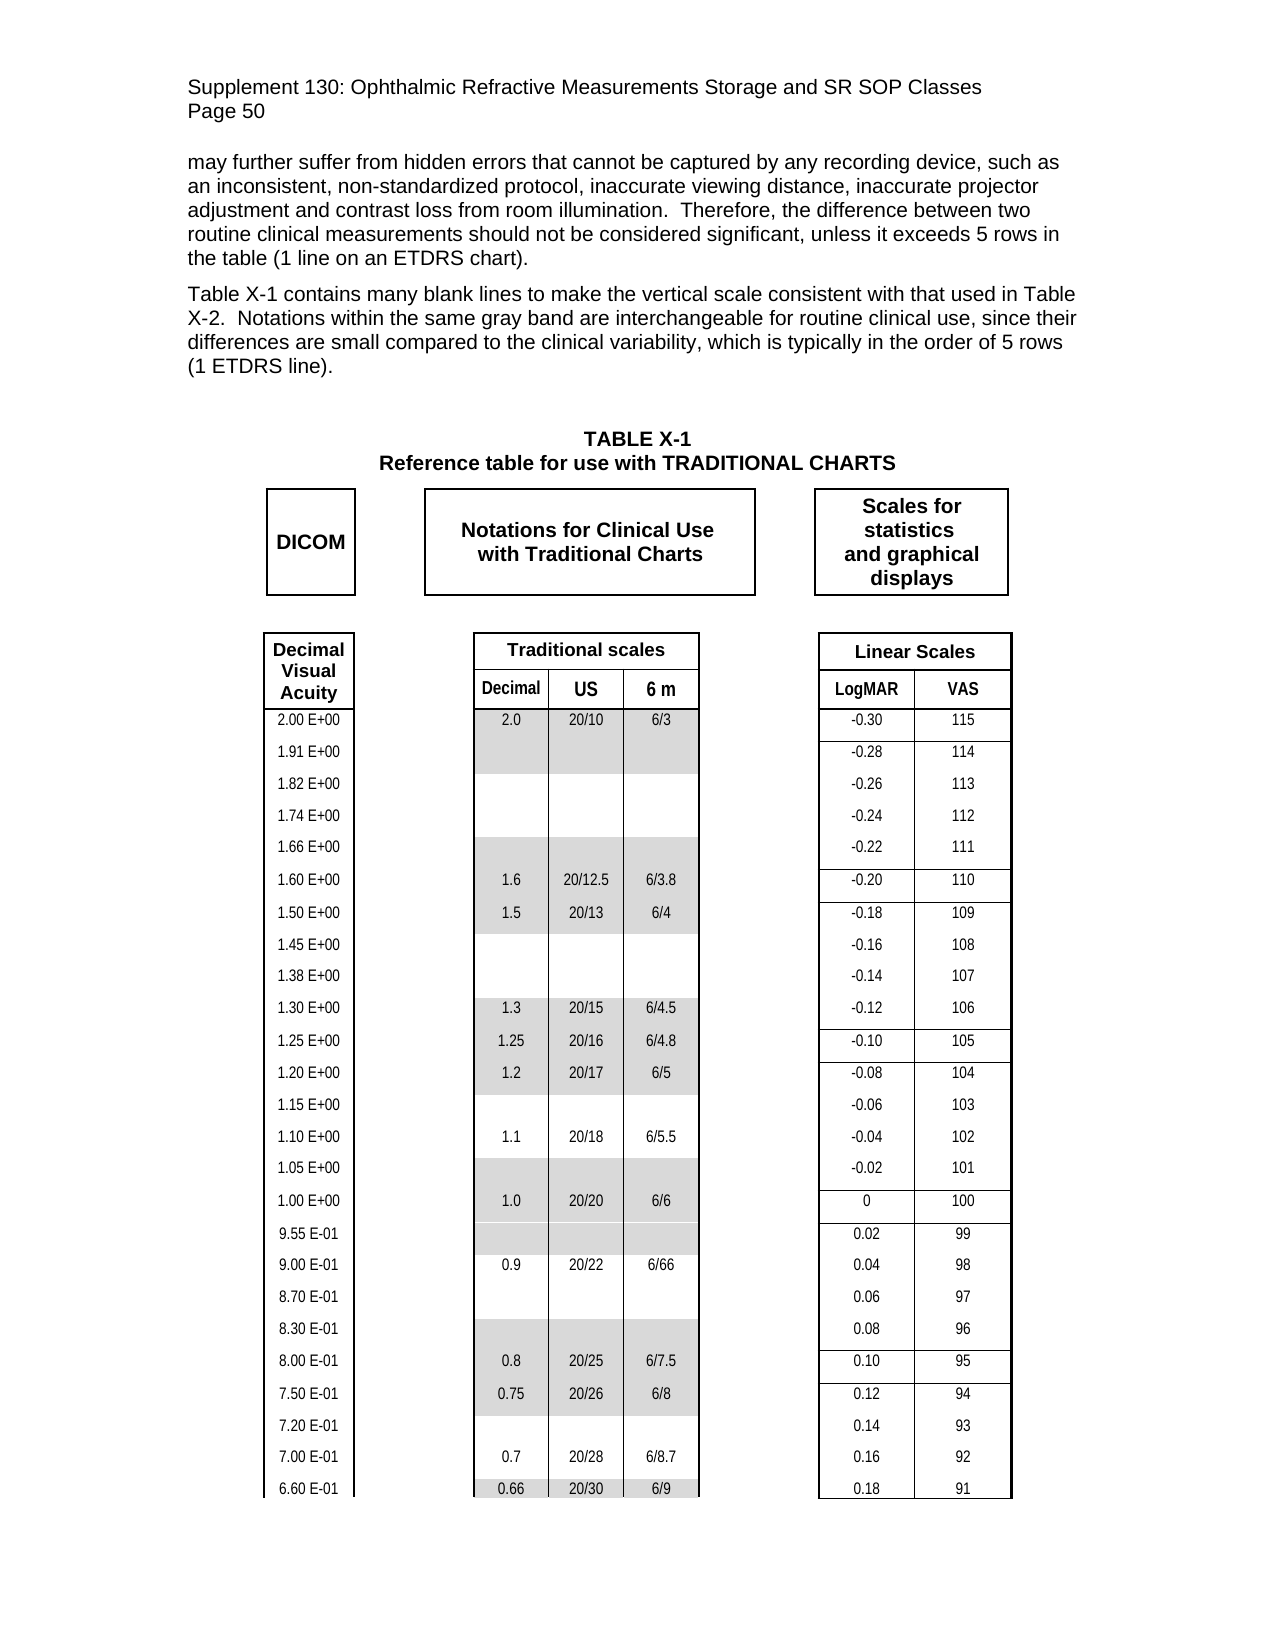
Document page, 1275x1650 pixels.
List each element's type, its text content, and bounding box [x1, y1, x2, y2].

table_cell 20/26 [549, 1383, 623, 1416]
table_cell 96 [915, 1319, 1010, 1350]
table_header DICOM [268, 490, 354, 594]
table_cell [624, 1416, 698, 1447]
table_cell [354, 1479, 473, 1498]
table_cell [700, 1062, 818, 1095]
table_cell 111 [915, 837, 1010, 869]
table_cell [700, 1223, 818, 1255]
table_cell [475, 837, 548, 869]
table_cell 6/4 [624, 902, 698, 934]
table_cell [700, 1158, 818, 1190]
table_cell 6/3 [624, 710, 698, 741]
table_cell 6 m [624, 670, 698, 707]
table_cell 20/17 [549, 1062, 623, 1095]
table_cell 1.25 [475, 1029, 548, 1062]
table_cell 0.08 [820, 1319, 914, 1350]
table_cell 0.8 [475, 1350, 548, 1383]
table_cell 0.10 [820, 1351, 914, 1383]
table_cell [700, 1126, 818, 1158]
table_cell 1.10 E+00 [265, 1126, 353, 1158]
table_cell [549, 1416, 623, 1447]
table_cell 103 [915, 1095, 1010, 1126]
table_cell [355, 1383, 473, 1416]
table_cell 99 [915, 1224, 1010, 1255]
table_cell 6.60 E-01 [265, 1479, 353, 1498]
table_cell [355, 1126, 473, 1158]
table_cell -0.06 [820, 1095, 914, 1126]
table_cell -0.22 [820, 837, 914, 869]
table_cell [549, 1319, 623, 1350]
table_cell -0.18 [820, 903, 914, 934]
table_cell [549, 1287, 623, 1318]
table_cell 105 [915, 1030, 1010, 1062]
table_cell [700, 1287, 818, 1318]
table_cell [475, 774, 548, 806]
table_cell [700, 998, 818, 1029]
table_cell 1.00 E+00 [265, 1190, 353, 1222]
table_cell 20/10 [549, 710, 623, 741]
table_cell 20/16 [549, 1029, 623, 1062]
table_cell [355, 1223, 473, 1255]
table_cell [549, 1223, 623, 1255]
table_cell 0.04 [820, 1255, 914, 1287]
table_cell [355, 1029, 473, 1062]
table_cell [355, 1255, 473, 1287]
table_cell [549, 741, 623, 774]
table_cell [355, 1095, 473, 1126]
table_cell [355, 669, 473, 707]
table_header Decimal Visual Acuity [265, 634, 353, 707]
table_cell 20/15 [549, 998, 623, 1029]
table_cell [355, 1287, 473, 1318]
table_cell [624, 837, 698, 869]
table_cell -0.10 [820, 1030, 914, 1062]
table_cell 1.5 [475, 902, 548, 934]
table_cell [549, 966, 623, 998]
table_cell 110 [915, 870, 1010, 902]
table_cell [700, 1190, 818, 1222]
table_cell 7.50 E-01 [265, 1383, 353, 1416]
table_cell [700, 806, 818, 837]
text Table X-1 contains many blank lines to make the vertical scale consistent with that used in Table X-2. Notations within the same gray band are interchangeable for routine clinical use, since their differences are small compared to the clinical variability, which is typically in the order of 5 rows (1 ETDRS line). [187, 282, 1087, 378]
table_cell -0.28 [820, 742, 914, 774]
table_cell [699, 1479, 818, 1498]
table_cell -0.26 [820, 774, 914, 806]
table_header [700, 632, 818, 668]
table_cell [624, 1158, 698, 1190]
table_cell 107 [915, 966, 1010, 998]
table_cell [355, 934, 473, 966]
table_cell [355, 708, 473, 741]
table_cell 1.91 E+00 [265, 741, 353, 774]
table_cell 0.16 [820, 1447, 914, 1479]
table_cell 0.06 [820, 1287, 914, 1318]
table_cell [549, 1158, 623, 1190]
title TABLE X-1 Reference table for use with TRADITIONAL CHARTS [187, 427, 1087, 475]
table_cell [624, 1223, 698, 1255]
table_cell 114 [915, 742, 1010, 774]
table_cell 9.00 E-01 [265, 1255, 353, 1287]
table_cell 1.3 [475, 998, 548, 1029]
table_cell [475, 1287, 548, 1318]
table_cell 94 [915, 1384, 1010, 1416]
table_cell 20/12.5 [549, 869, 623, 902]
table_cell [624, 1287, 698, 1318]
table_cell [355, 966, 473, 998]
table_cell 100 [915, 1191, 1010, 1222]
table_cell 1.05 E+00 [265, 1158, 353, 1190]
table_header [756, 488, 814, 594]
table_header [355, 632, 473, 668]
table_cell [475, 1416, 548, 1447]
table_cell [700, 1350, 818, 1383]
table_cell [700, 1255, 818, 1287]
table_cell 93 [915, 1416, 1010, 1447]
table_cell 102 [915, 1126, 1010, 1158]
table_cell [700, 1319, 818, 1350]
table_cell [549, 934, 623, 966]
table_cell 106 [915, 998, 1010, 1029]
table_cell [355, 1447, 473, 1479]
table_cell [700, 902, 818, 934]
table_cell 7.00 E-01 [265, 1447, 353, 1479]
table_cell -0.08 [820, 1063, 914, 1095]
table_header Linear Scales [820, 634, 1010, 668]
table_cell 1.82 E+00 [265, 774, 353, 806]
table_cell [700, 708, 818, 741]
table_cell 1.38 E+00 [265, 966, 353, 998]
table_cell 1.6 [475, 869, 548, 902]
table_cell [624, 806, 698, 837]
table_cell 6/8 [624, 1383, 698, 1416]
table_cell 6/9 [624, 1479, 698, 1498]
table_cell 6/4.5 [624, 998, 698, 1029]
table_cell US [549, 670, 623, 707]
table_cell [700, 1447, 818, 1479]
table_cell 20/20 [549, 1190, 623, 1222]
table_cell [355, 774, 473, 806]
table_cell [624, 966, 698, 998]
table_cell 2.0 [475, 710, 548, 741]
table_cell [355, 1350, 473, 1383]
table_cell 1.45 E+00 [265, 934, 353, 966]
table_cell 115 [915, 710, 1010, 741]
table_cell 97 [915, 1287, 1010, 1318]
table_cell -0.02 [820, 1158, 914, 1190]
table_cell 20/28 [549, 1447, 623, 1479]
table_cell [355, 902, 473, 934]
table_header Traditional scales [475, 634, 698, 668]
table_cell [355, 1416, 473, 1447]
table_cell 1.20 E+00 [265, 1062, 353, 1095]
table_cell [624, 1095, 698, 1126]
table_cell [700, 837, 818, 869]
table_cell 20/13 [549, 902, 623, 934]
table_cell [355, 806, 473, 837]
table_cell 1.0 [475, 1190, 548, 1222]
table_cell 8.30 E-01 [265, 1319, 353, 1350]
table_cell [700, 1383, 818, 1416]
table_cell [700, 1029, 818, 1062]
table_cell [624, 1319, 698, 1350]
table_cell 6/5 [624, 1062, 698, 1095]
table_cell [355, 741, 473, 774]
table_cell [624, 741, 698, 774]
table_cell [549, 837, 623, 869]
table_cell [475, 1319, 548, 1350]
table_cell [475, 1223, 548, 1255]
table_cell 0.18 [820, 1479, 914, 1498]
table_cell [475, 1095, 548, 1126]
table_cell [700, 1416, 818, 1447]
table_cell 6/4.8 [624, 1029, 698, 1062]
table_cell 6/7.5 [624, 1350, 698, 1383]
table_cell -0.24 [820, 806, 914, 837]
table_cell 6/66 [624, 1255, 698, 1287]
table_cell [355, 869, 473, 902]
table_cell 1.15 E+00 [265, 1095, 353, 1126]
table_cell 113 [915, 774, 1010, 806]
table_cell [475, 806, 548, 837]
table_cell VAS [915, 671, 1010, 707]
table_cell [700, 869, 818, 902]
table_cell -0.30 [820, 710, 914, 741]
table_cell [549, 774, 623, 806]
table_header Notations for Clinical Use with Traditional Charts [426, 490, 754, 594]
table_cell [355, 1190, 473, 1222]
table_cell [700, 934, 818, 966]
table_cell 108 [915, 934, 1010, 966]
table_cell 6/3.8 [624, 869, 698, 902]
table_cell [475, 966, 548, 998]
table_cell 8.00 E-01 [265, 1350, 353, 1383]
table_cell 104 [915, 1063, 1010, 1095]
table_cell 0 [820, 1191, 914, 1222]
table_cell 9.55 E-01 [265, 1223, 353, 1255]
table_cell 95 [915, 1351, 1010, 1383]
table_cell [355, 998, 473, 1029]
table_cell Decimal [475, 670, 548, 707]
table_cell 1.25 E+00 [265, 1029, 353, 1062]
table_cell [475, 934, 548, 966]
table_cell -0.16 [820, 934, 914, 966]
table_cell 1.50 E+00 [265, 902, 353, 934]
table_cell 8.70 E-01 [265, 1287, 353, 1318]
table_cell -0.04 [820, 1126, 914, 1158]
table_cell [475, 1158, 548, 1190]
table_cell [355, 837, 473, 869]
table_cell -0.20 [820, 870, 914, 902]
table_cell [355, 1158, 473, 1190]
table_cell 0.02 [820, 1224, 914, 1255]
table_cell 20/22 [549, 1255, 623, 1287]
table_cell 0.66 [474, 1479, 548, 1498]
table_cell 1.1 [475, 1126, 548, 1158]
table_cell 6/5.5 [624, 1126, 698, 1158]
table_cell [549, 1095, 623, 1126]
table_cell 1.30 E+00 [265, 998, 353, 1029]
table_cell [700, 741, 818, 774]
table_cell [624, 934, 698, 966]
table_cell [624, 774, 698, 806]
table_header Scales for statistics and graphical displays [816, 490, 1007, 594]
table_cell 0.9 [475, 1255, 548, 1287]
table_cell 109 [915, 903, 1010, 934]
table_cell 2.00 E+00 [265, 710, 353, 741]
table_cell [700, 1095, 818, 1126]
table_cell [355, 1062, 473, 1095]
table_cell [549, 806, 623, 837]
table_header [356, 488, 424, 594]
table_cell 20/25 [549, 1350, 623, 1383]
table_cell [355, 1319, 473, 1350]
table_cell 6/6 [624, 1190, 698, 1222]
table_cell [700, 774, 818, 806]
table_cell 91 [915, 1479, 1010, 1498]
table_cell 0.7 [475, 1447, 548, 1479]
table_cell 1.74 E+00 [265, 806, 353, 837]
table_cell 6/8.7 [624, 1447, 698, 1479]
text may further suffer from hidden errors that cannot be captured by any recording device, such as an inconsistent, non-standardized protocol, inaccurate viewing distance, inaccurate projector adjustment and contrast loss from room illumination. Therefore, the difference between two routine clinical measurements should not be considered significant, unless it exceeds 5 rows in the table (1 line on an ETDRS chart). [187, 150, 1087, 270]
table_cell 0.12 [820, 1384, 914, 1416]
table_cell 92 [915, 1447, 1010, 1479]
table_cell -0.14 [820, 966, 914, 998]
table_cell 7.20 E-01 [265, 1416, 353, 1447]
table_cell LogMAR [820, 671, 914, 707]
table_cell [700, 966, 818, 998]
table_cell 98 [915, 1255, 1010, 1287]
table_cell [700, 669, 818, 707]
table_cell 1.60 E+00 [265, 869, 353, 902]
table_cell 20/18 [549, 1126, 623, 1158]
table_cell 0.14 [820, 1416, 914, 1447]
table_cell 20/30 [549, 1479, 623, 1498]
table_cell 1.2 [475, 1062, 548, 1095]
table_cell 1.66 E+00 [265, 837, 353, 869]
table_cell -0.12 [820, 998, 914, 1029]
table_cell 112 [915, 806, 1010, 837]
table_cell 0.75 [475, 1383, 548, 1416]
table_cell [475, 741, 548, 774]
table_cell 101 [915, 1158, 1010, 1190]
